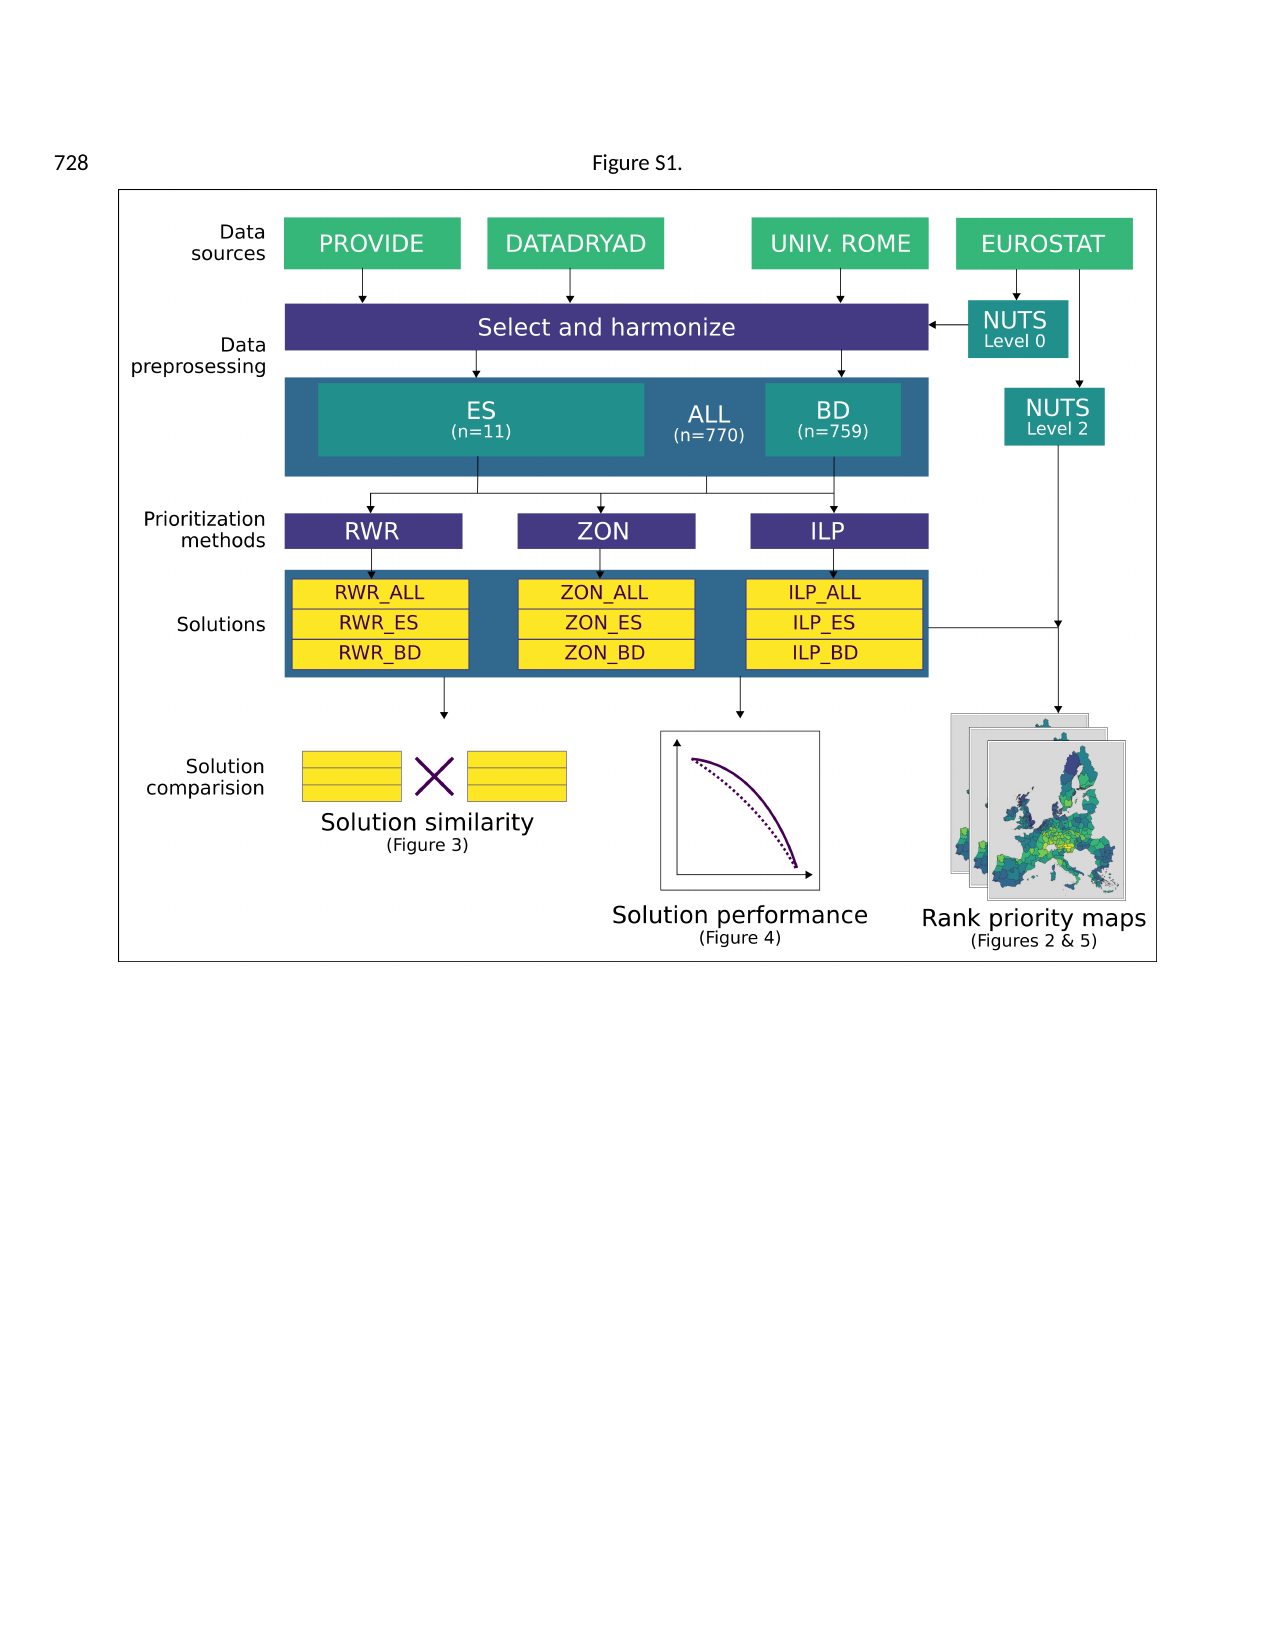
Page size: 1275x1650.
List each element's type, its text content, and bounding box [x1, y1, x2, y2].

text Figure S1. [118, 148, 1157, 176]
picture [118, 189, 1157, 962]
